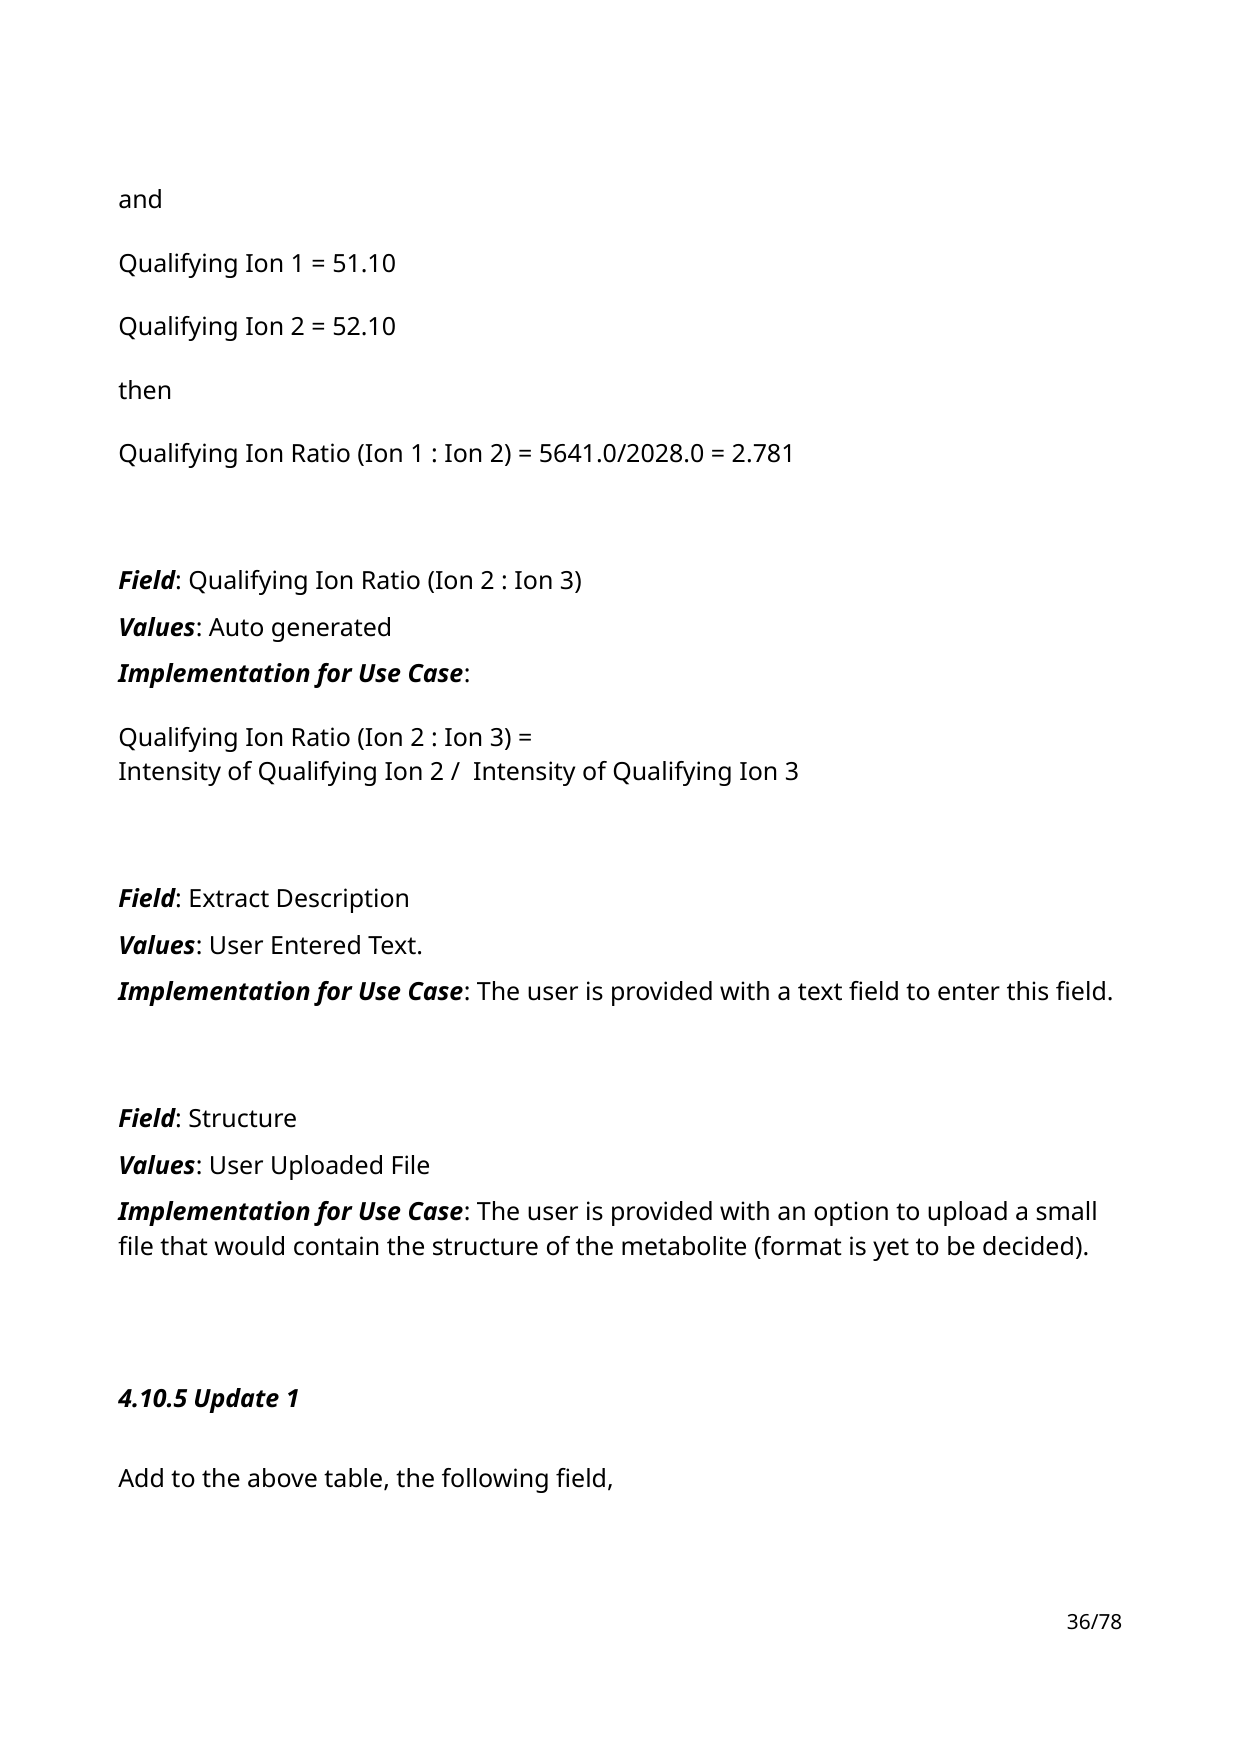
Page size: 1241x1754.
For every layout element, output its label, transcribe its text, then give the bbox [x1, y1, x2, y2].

text then [118, 372, 1122, 406]
subtitle Update 1 [118, 1380, 1122, 1414]
text Qualifying Ion 1 = 51.10 [118, 245, 1122, 279]
text Implementation for Use Case: [118, 656, 1122, 690]
text Field: Structure [118, 1101, 1122, 1135]
text Qualifying Ion Ratio (Ion 1 : Ion 2) = 5641.0/2028.0 = 2.781 [118, 436, 1122, 470]
text Values: User Entered Text. [118, 927, 1122, 961]
text Qualifying Ion 2 = 52.10 [118, 309, 1122, 343]
text Intensity of Qualifying Ion 2 / Intensity of Qualifying Ion 3 [118, 754, 1122, 788]
text and [118, 182, 1122, 216]
text Add to the above table, the following field, [118, 1461, 1122, 1495]
text Field: Extract Description [118, 881, 1122, 915]
text Implementation for Use Case: The user is provided with an option to upload a small file that would contain the structure of the metabolite (format is yet to be decided). [118, 1194, 1122, 1262]
text Values: Auto generated [118, 609, 1122, 643]
text Implementation for Use Case: The user is provided with a text field to enter this field. [118, 974, 1122, 1008]
text Qualifying Ion Ratio (Ion 2 : Ion 3) = [118, 719, 1122, 754]
text Field: Qualifying Ion Ratio (Ion 2 : Ion 3) [118, 563, 1122, 597]
text Values: User Uploaded File [118, 1147, 1122, 1182]
